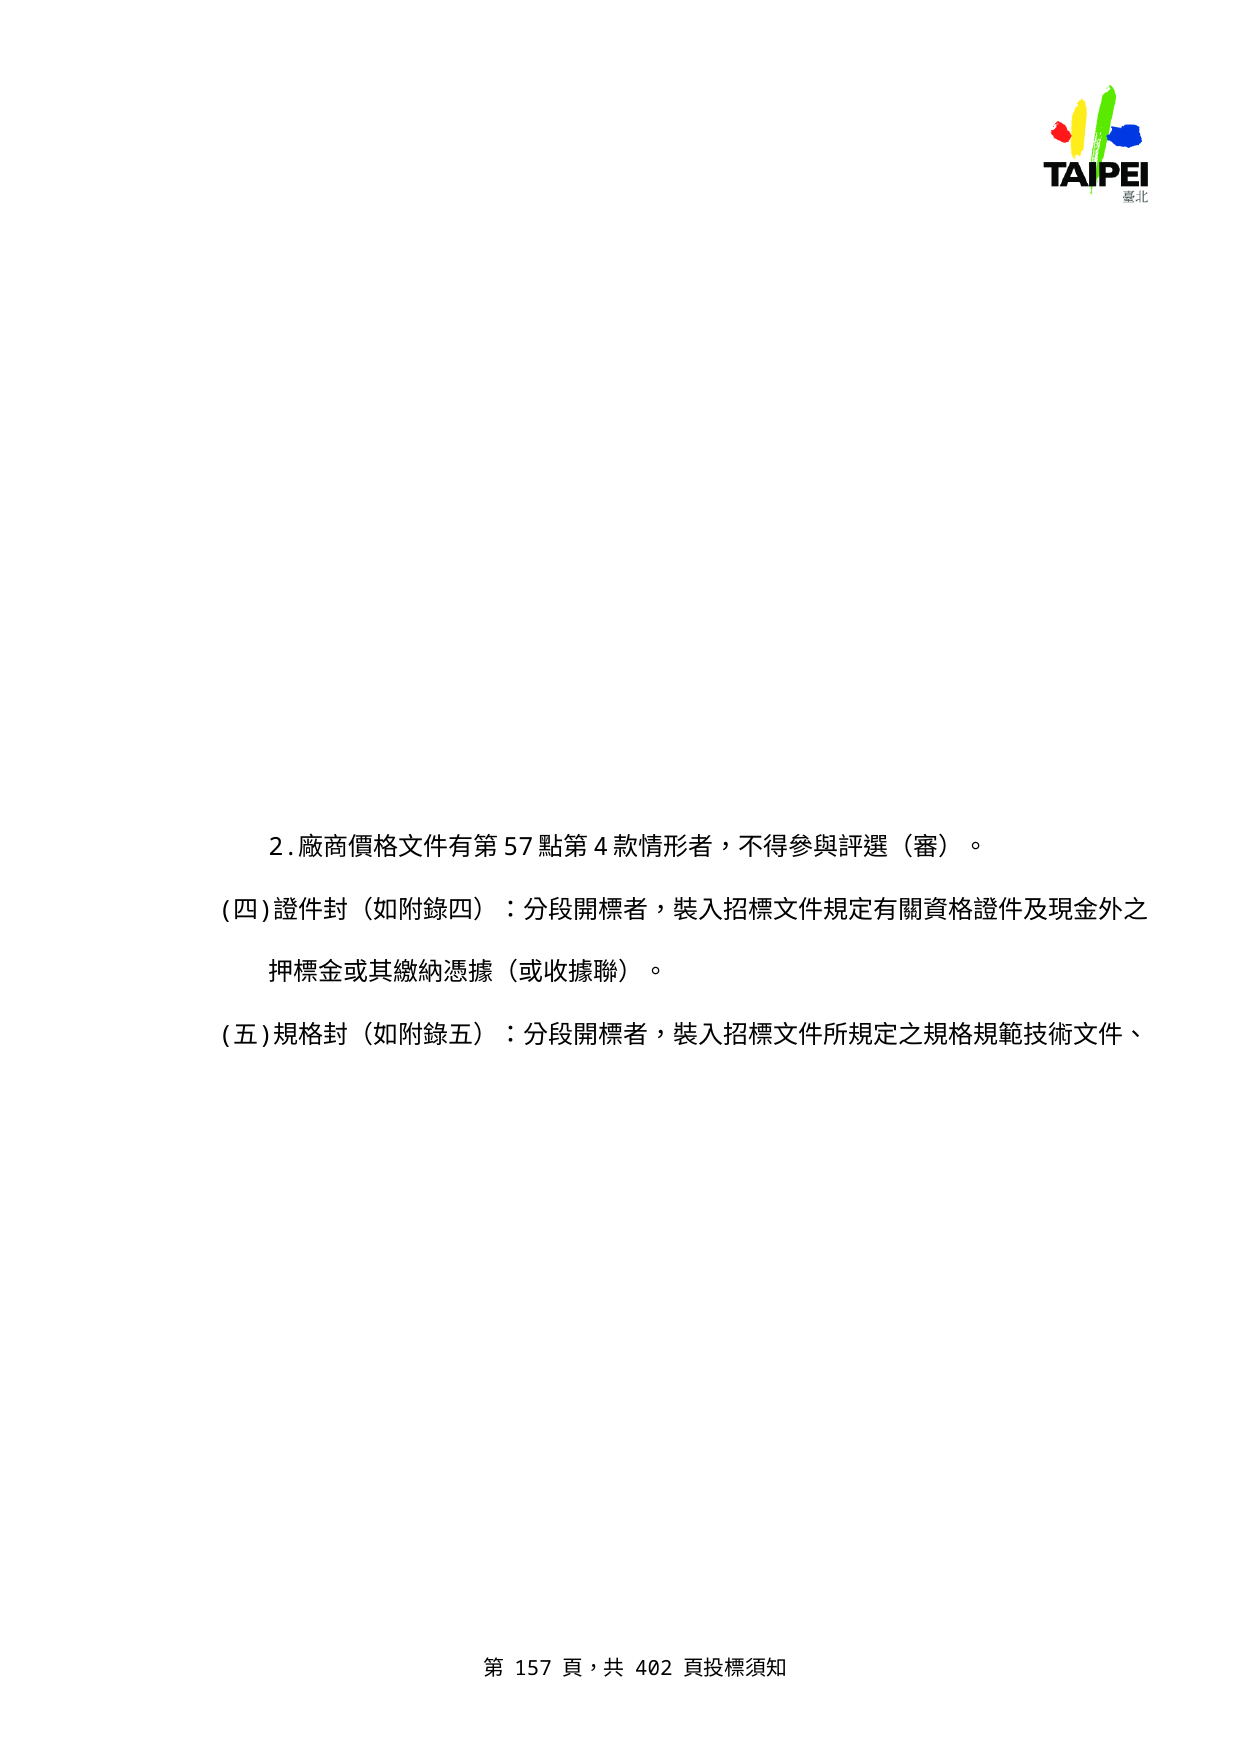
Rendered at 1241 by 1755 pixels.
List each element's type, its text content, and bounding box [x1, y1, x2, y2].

text (五)規格封（如附錄五）：分段開標者，裝入招標文件所規定之規格規範技術文件、 [218, 991, 1152, 1053]
text (四)證件封（如附錄四）：分段開標者，裝入招標文件規定有關資格證件及現金外之押標金或其繳納憑據（或收據聯）。 [218, 866, 1152, 991]
text 2.廠商價格文件有第57點第4款情形者，不得參與評選（審）。 [268, 803, 1152, 866]
